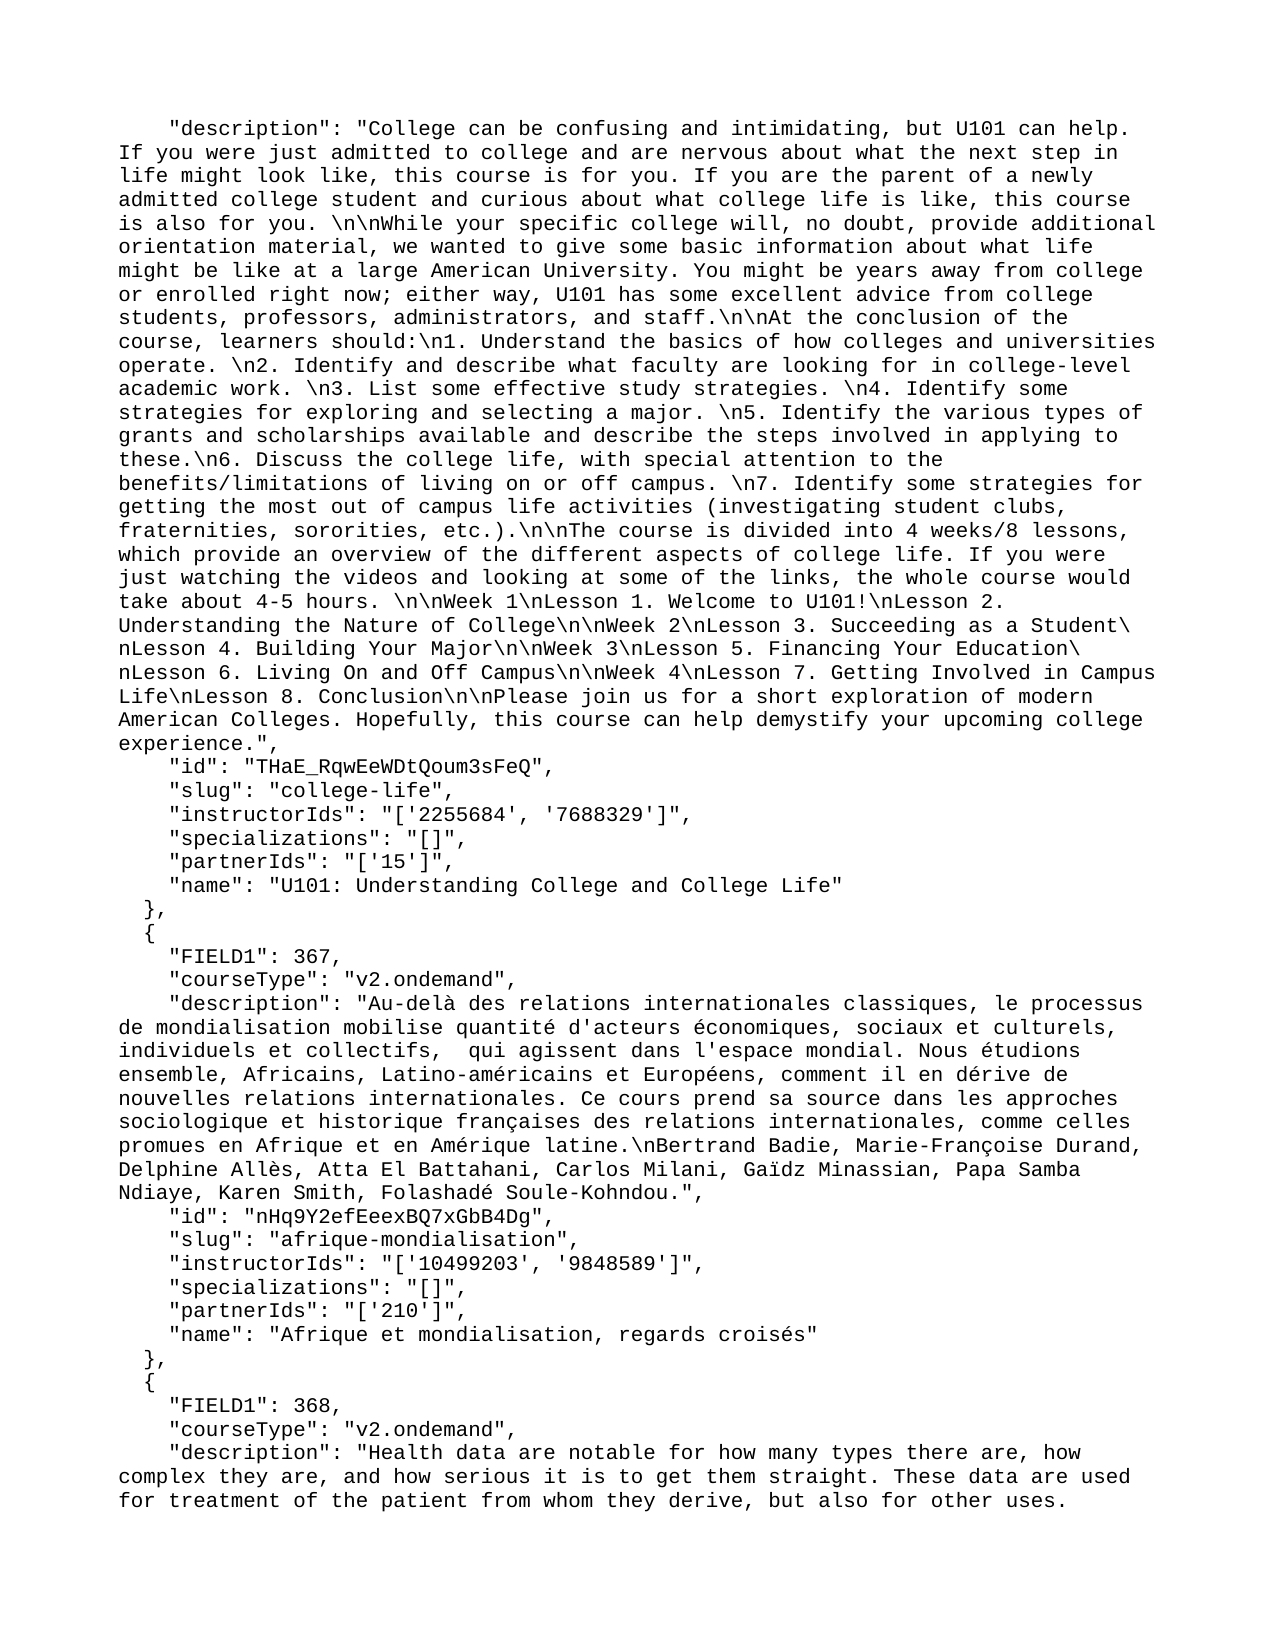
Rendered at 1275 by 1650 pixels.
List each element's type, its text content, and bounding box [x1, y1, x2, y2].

text "id": "THaE_RqwEeWDtQoum3sFeQ", [118, 757, 1157, 780]
text }, [118, 1348, 1157, 1371]
text { [118, 922, 1157, 946]
text "partnerIds": "['15']", [118, 851, 1157, 875]
text "description": "Au-delà des relations internationales classiques, le processus de mondialisation mobilise quantité d'acteurs économiques, sociaux et culturels, individuels et collectifs, qui agissent dans l'espace mondial. Nous étudions ensemble, Africains, Latino-américains et Européens, comment il en dérive de nouvelles relations internationales. Ce cours prend sa source dans les approches sociologique et historique françaises des relations internationales, comme celles promues en Afrique et en Amérique latine.\nBertrand Badie, Marie-Françoise Durand, Delphine Allès, Atta El Battahani, Carlos Milani, Gaïdz Minassian, Papa Samba Ndiaye, Karen Smith, Folashadé Soule-Kohndou.", [118, 993, 1157, 1206]
text "name": "U101: Understanding College and College Life" [118, 875, 1157, 898]
text "specializations": "[]", [118, 1277, 1157, 1300]
text "FIELD1": 367, [118, 946, 1157, 969]
text "name": "Afrique et mondialisation, regards croisés" [118, 1324, 1157, 1348]
text }, [118, 898, 1157, 922]
text "specializations": "[]", [118, 827, 1157, 851]
text "FIELD1": 368, [118, 1395, 1157, 1419]
text "slug": "college-life", [118, 780, 1157, 804]
text "slug": "afrique-mondialisation", [118, 1229, 1157, 1253]
text "instructorIds": "['2255684', '7688329']", [118, 804, 1157, 827]
text "courseType": "v2.ondemand", [118, 969, 1157, 993]
text "instructorIds": "['10499203', '9848589']", [118, 1253, 1157, 1277]
text "description": "College can be confusing and intimidating, but U101 can help. If you were just admitted to college and are nervous about what the next step in life might look like, this course is for you. If you are the parent of a newly admitted college student and curious about what college life is like, this course is also for you. \n\nWhile your specific college will, no doubt, provide additional orientation material, we wanted to give some basic information about what life might be like at a large American University. You might be years away from college or enrolled right now; either way, U101 has some excellent advice from college students, professors, administrators, and staff.\n\nAt the conclusion of the course, learners should:\n1. Understand the basics of how colleges and universities operate. \n2. Identify and describe what faculty are looking for in college-level academic work. \n3. List some effective study strategies. \n4. Identify some strategies for exploring and selecting a major. \n5. Identify the various types of grants and scholarships available and describe the steps involved in applying to these.\n6. Discuss the college life, with special attention to the benefits/limitations of living on or off campus. \n7. Identify some strategies for getting the most out of campus life activities (investigating student clubs, fraternities, sororities, etc.).\n\nThe course is divided into 4 weeks/8 lessons, which provide an overview of the different aspects of college life. If you were just watching the videos and looking at some of the links, the whole course would take about 4-5 hours. \n\nWeek 1\nLesson 1. Welcome to U101!\nLesson 2. Understanding the Nature of College\n\nWeek 2\nLesson 3. Succeeding as a Student\nLesson 4. Building Your Major\n\nWeek 3\nLesson 5. Financing Your Education\nLesson 6. Living On and Off Campus\n\nWeek 4\nLesson 7. Getting Involved in Campus Life\nLesson 8. Conclusion\n\nPlease join us for a short exploration of modern American Colleges. Hopefully, this course can help demystify your upcoming college experience.", [118, 118, 1157, 757]
text "courseType": "v2.ondemand", [118, 1419, 1157, 1442]
text "description": "Health data are notable for how many types there are, how complex they are, and how serious it is to get them straight. These data are used for treatment of the patient from whom they derive, but also for other uses. [118, 1442, 1157, 1513]
text { [118, 1371, 1157, 1395]
text "partnerIds": "['210']", [118, 1300, 1157, 1324]
text "id": "nHq9Y2efEeexBQ7xGbB4Dg", [118, 1206, 1157, 1229]
